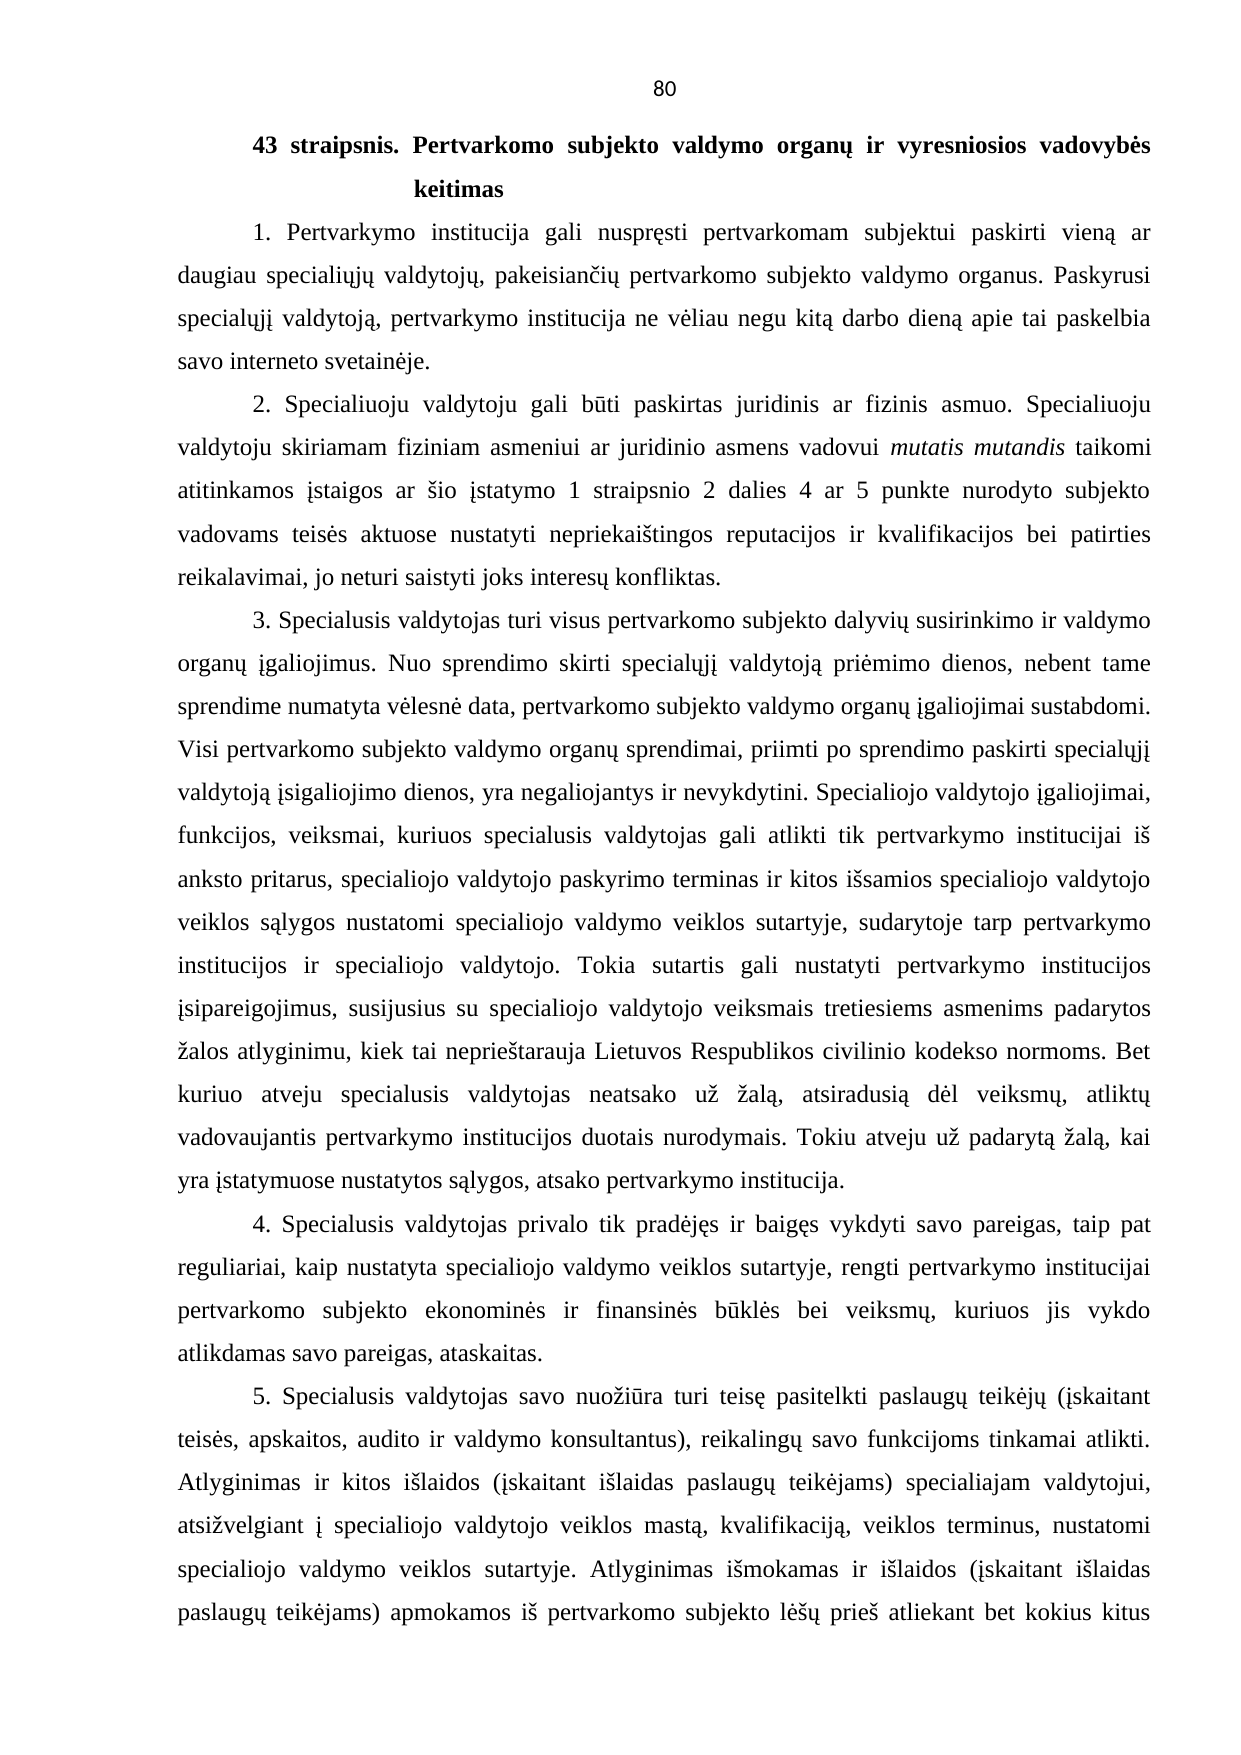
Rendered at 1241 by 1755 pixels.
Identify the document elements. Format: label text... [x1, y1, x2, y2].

text 4. Specialusis valdytojas privalo tik pradėjęs ir baigęs vykdyti savo pareigas, taip pat reguliariai, kaip nustatyta specialiojo valdymo veiklos sutartyje, rengti pertvarkymo institucijai pertvarkomo subjekto ekonominės ir finansinės būklės bei veiksmų, kuriuos jis vykdo atlikdamas savo pareigas, ataskaitas. [177, 1209, 1152, 1367]
text 5. Specialusis valdytojas savo nuožiūra turi teisę pasitelkti paslaugų teikėjų (įskaitant teisės, apskaitos, audito ir valdymo konsultantus), reikalingų savo funkcijoms tinkamai atlikti. Atlyginimas ir kitos išlaidos (įskaitant išlaidas paslaugų teikėjams) specialiajam valdytojui, atsižvelgiant į specialiojo valdytojo veiklos mastą, kvalifikaciją, veiklos terminus, nustatomi specialiojo valdymo veiklos sutartyje. Atlyginimas išmokamas ir išlaidos (įskaitant išlaidas paslaugų teikėjams) apmokamos iš pertvarkomo subjekto lėšų prieš atliekant bet kokius kitus [177, 1381, 1152, 1626]
text 1. Pertvarkymo institucija gali nuspręsti pertvarkomam subjektui paskirti vieną ar daugiau specialiųjų valdytojų, pakeisiančių pertvarkomo subjekto valdymo organus. Paskyrusi specialųjį valdytoją, pertvarkymo institucija ne vėliau negu kitą darbo dieną apie tai paskelbia savo interneto svetainėje. [177, 217, 1152, 375]
text 43 straipsnis. Pertvarkomo subjekto valdymo organų ir vyresniosios vadovybės keitimas [252, 131, 1152, 202]
text 2. Specialiuoju valdytoju gali būti paskirtas juridinis ar fizinis asmuo. Specialiuoju valdytoju skiriamam fiziniam asmeniui ar juridinio asmens vadovui mutatis mutandis taikomi atitinkamos įstaigos ar šio įstatymo 1 straipsnio 2 dalies 4 ar 5 punkte nurodyto subjekto vadovams teisės aktuose nustatyti nepriekaištingos reputacijos ir kvalifikacijos bei patirties reikalavimai, jo neturi saistyti joks interesų konfliktas. [177, 389, 1152, 591]
text 3. Specialusis valdytojas turi visus pertvarkomo subjekto dalyvių susirinkimo ir valdymo organų įgaliojimus. Nuo sprendimo skirti specialųjį valdytoją priėmimo dienos, nebent tame sprendime numatyta vėlesnė data, pertvarkomo subjekto valdymo organų įgaliojimai sustabdomi. Visi pertvarkomo subjekto valdymo organų sprendimai, priimti po sprendimo paskirti specialųjį valdytoją įsigaliojimo dienos, yra negaliojantys ir nevykdytini. Specialiojo valdytojo įgaliojimai, funkcijos, veiksmai, kuriuos specialusis valdytojas gali atlikti tik pertvarkymo institucijai iš anksto pritarus, specialiojo valdytojo paskyrimo terminas ir kitos išsamios specialiojo valdytojo veiklos sąlygos nustatomi specialiojo valdymo veiklos sutartyje, sudarytoje tarp pertvarkymo institucijos ir specialiojo valdytojo. Tokia sutartis gali nustatyti pertvarkymo institucijos įsipareigojimus, susijusius su specialiojo valdytojo veiksmais tretiesiems asmenims padarytos žalos atlyginimu, kiek tai neprieštarauja Lietuvos Respublikos civilinio kodekso normoms. Bet kuriuo atveju specialusis valdytojas neatsako už žalą, atsiradusią dėl veiksmų, atliktų vadovaujantis pertvarkymo institucijos duotais nurodymais. Tokiu atveju už padarytą žalą, kai yra įstatymuose nustatytos sąlygos, atsako pertvarkymo institucija. [177, 605, 1152, 1194]
